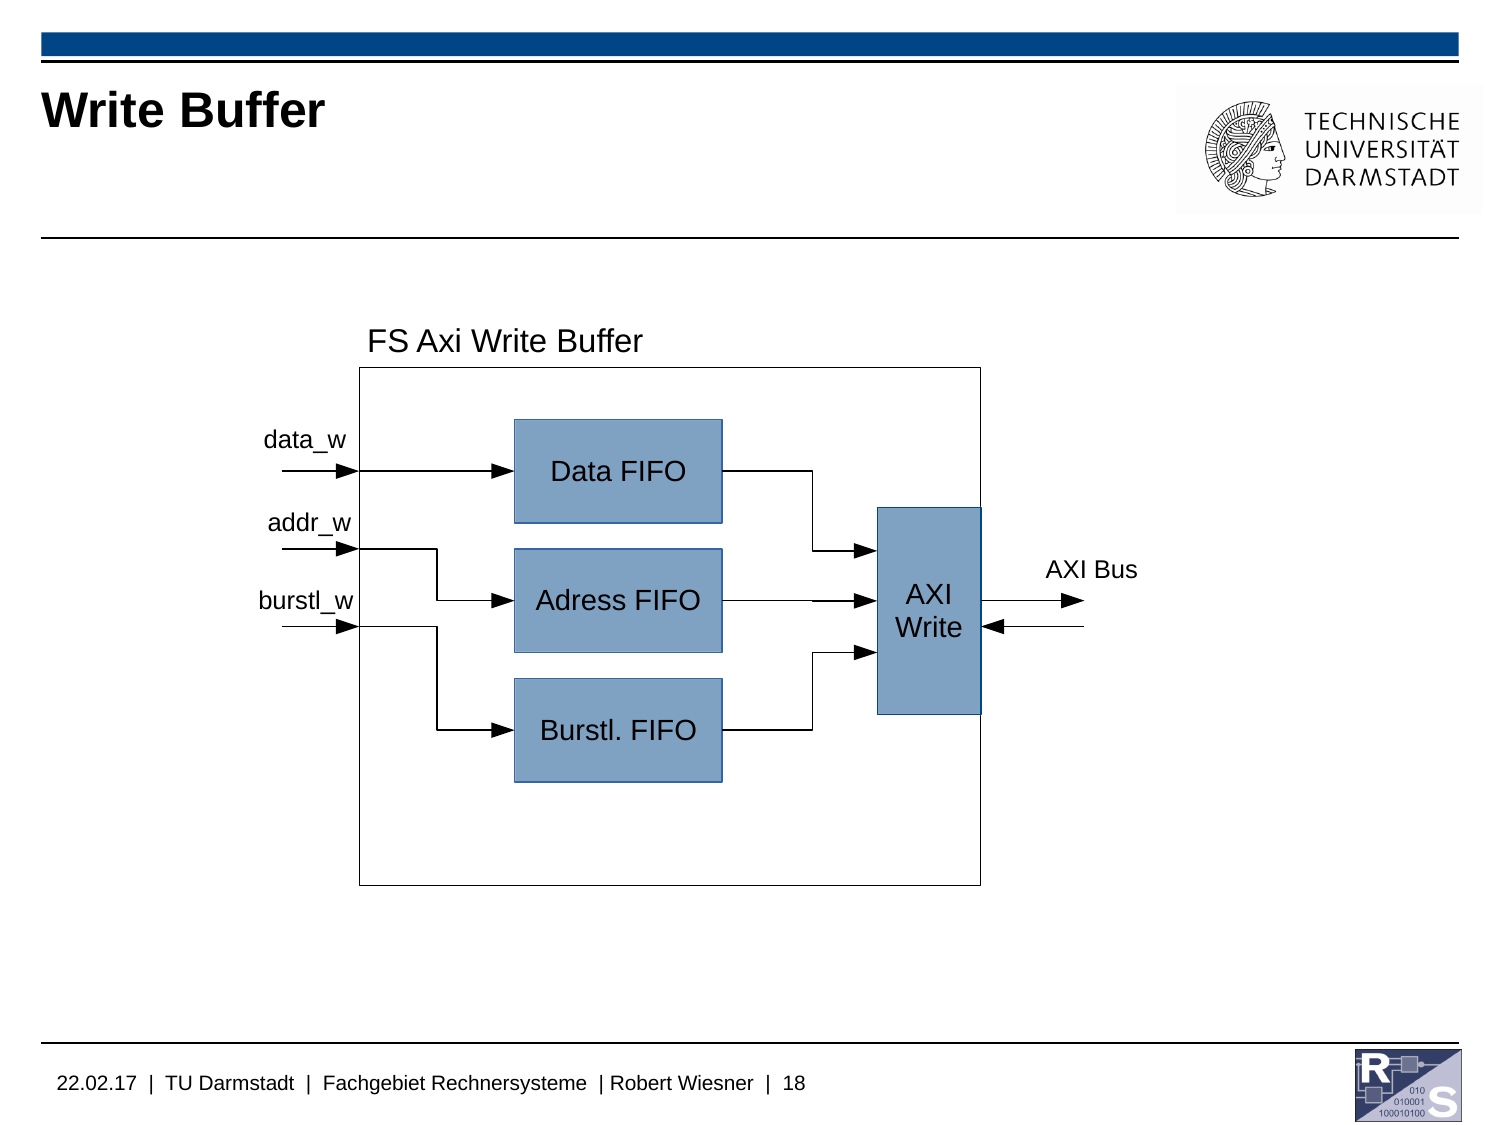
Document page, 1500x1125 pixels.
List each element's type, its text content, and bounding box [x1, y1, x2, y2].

picture [203, 263, 1293, 1032]
picture [1355, 1049, 1462, 1122]
title Write Buffer [41, 62, 1131, 213]
